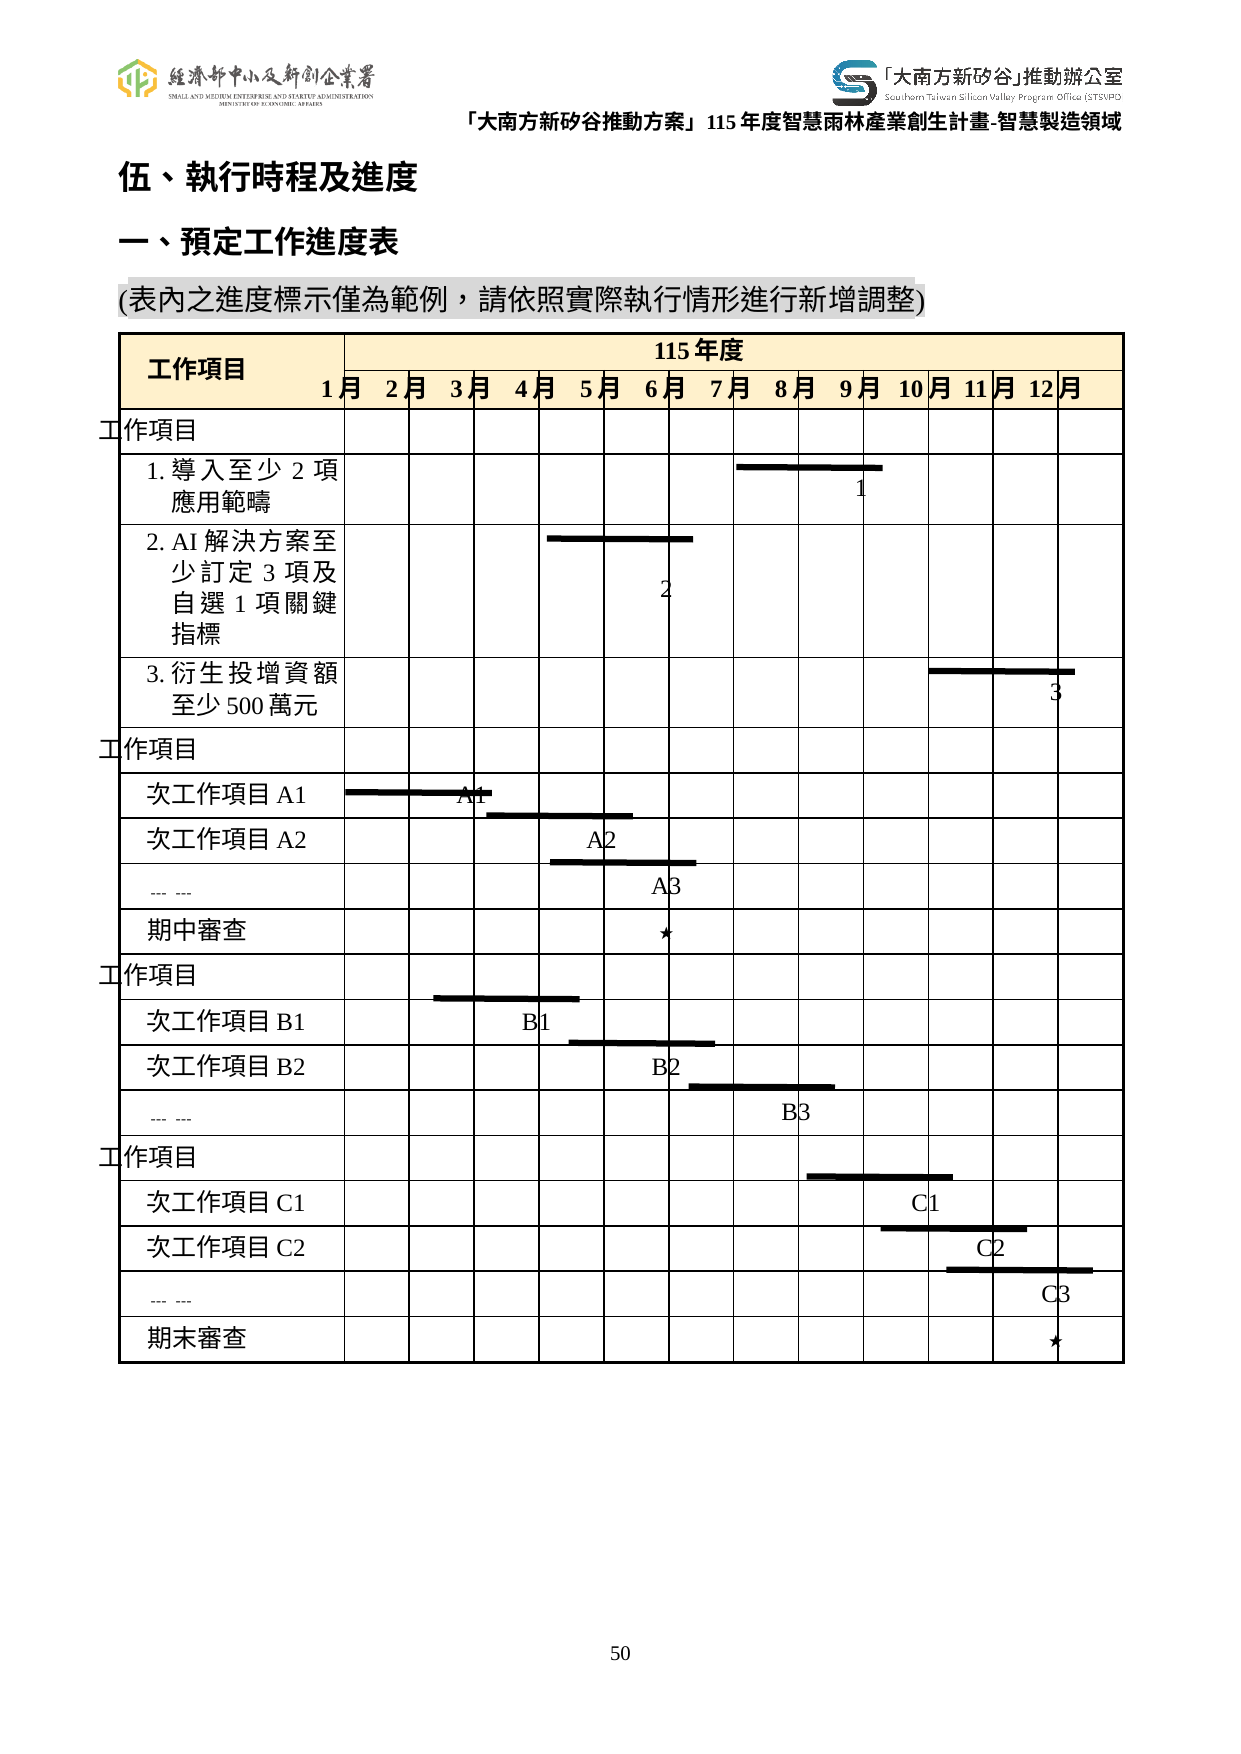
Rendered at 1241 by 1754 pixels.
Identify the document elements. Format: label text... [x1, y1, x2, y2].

table_cell 1. 次工作項目B1 [121, 1000, 344, 1044]
table_cell [734, 1000, 798, 1044]
table_cell [864, 525, 928, 656]
table_cell [734, 1181, 798, 1225]
table_cell 10月 [929, 371, 992, 408]
table_cell [929, 658, 992, 668]
table_cell [540, 1136, 603, 1180]
table_cell [799, 1000, 863, 1044]
table_cell [410, 525, 473, 656]
table_cell [1059, 1000, 1122, 1044]
table_cell [605, 1136, 668, 1180]
table_cell [345, 728, 408, 772]
table_cell [605, 658, 668, 727]
table_cell [475, 1002, 538, 1044]
table_cell 3 [1059, 658, 1122, 727]
table_cell [540, 525, 603, 656]
table_cell 11月 [994, 371, 1057, 408]
table_cell [929, 1272, 992, 1316]
table_cell [475, 819, 538, 863]
table_cell [345, 774, 408, 789]
table_cell [475, 955, 538, 995]
table_cell [605, 1272, 668, 1316]
table_cell [670, 1227, 733, 1270]
table_cell [670, 1181, 733, 1225]
table_cell [1059, 910, 1122, 953]
table_cell [929, 1000, 992, 1044]
table_cell [605, 410, 668, 453]
table_cell 期末審查 [121, 1317, 344, 1361]
table_cell [734, 1317, 798, 1361]
table_cell 2. 次工作項目B2 [121, 1046, 344, 1089]
table_cell [734, 1272, 798, 1316]
table_cell [1059, 1227, 1122, 1270]
table_cell [734, 819, 798, 863]
table_cell [929, 774, 992, 817]
table_cell [410, 864, 473, 908]
table_cell [734, 955, 798, 998]
table_cell C1 [929, 1181, 992, 1225]
table_cell [540, 1046, 603, 1089]
table_cell [929, 410, 992, 453]
table_cell [799, 864, 863, 908]
table_cell [1059, 1091, 1122, 1134]
table_cell [864, 1136, 928, 1174]
table_cell [345, 658, 408, 727]
table_cell [1059, 774, 1122, 817]
table_cell [540, 864, 603, 908]
table_cell [670, 819, 733, 863]
table_cell 1. 次工作項目C1 [121, 1181, 344, 1225]
table_cell [670, 455, 733, 523]
table_cell ★ [1059, 1317, 1122, 1361]
table_cell [864, 910, 928, 953]
table_cell [670, 1000, 733, 1044]
table_cell (三)工作項目 [121, 955, 344, 998]
table_cell [410, 1000, 473, 1044]
table_cell [734, 728, 798, 772]
table_cell [799, 910, 863, 953]
table_cell [540, 1272, 603, 1316]
table_cell 6月 [670, 371, 733, 408]
table_cell [540, 1181, 603, 1225]
table_cell [929, 1317, 992, 1361]
table_cell [605, 543, 668, 656]
table_cell [734, 455, 798, 523]
table_cell [994, 1317, 1057, 1361]
table_cell [410, 955, 473, 998]
table_cell [475, 525, 538, 656]
table_cell [605, 866, 668, 908]
table_cell [475, 1136, 538, 1180]
table_cell 2 [670, 525, 733, 656]
table_cell [929, 525, 992, 656]
table_cell 7月 [734, 371, 798, 408]
table_cell [475, 1317, 538, 1361]
table_cell [540, 910, 603, 953]
table_cell 9月 [864, 371, 928, 408]
table_cell [345, 864, 408, 908]
table_cell 1. 導入至少2項應用範疇 [121, 455, 344, 523]
table_cell [1059, 1046, 1122, 1089]
subtitle 一、預定工作進度表 [118, 212, 1122, 264]
table_cell [994, 910, 1057, 953]
table_cell [670, 728, 733, 772]
table_cell [734, 410, 798, 453]
table_cell [799, 410, 863, 453]
table_cell [410, 1317, 473, 1361]
table_cell [605, 910, 668, 953]
table_cell [1059, 864, 1122, 908]
table_cell [410, 774, 473, 789]
table_cell [410, 1272, 473, 1316]
table_cell [994, 525, 1057, 656]
table_cell [345, 955, 408, 998]
table_cell [670, 1272, 733, 1316]
table_cell [1059, 525, 1122, 656]
table_cell B3 [799, 1091, 863, 1134]
table_cell [994, 675, 1057, 727]
table_cell [929, 819, 992, 863]
table_cell A3 [670, 864, 733, 908]
table_cell [410, 658, 473, 727]
table_cell [345, 796, 408, 817]
table_cell [540, 410, 603, 453]
table_cell [994, 1046, 1057, 1089]
table_cell [929, 910, 992, 953]
table_cell [929, 455, 992, 523]
table_cell [345, 1317, 408, 1361]
table_cell [410, 1046, 473, 1089]
table_cell [540, 728, 603, 772]
table_cell [540, 1317, 603, 1361]
table_cell [929, 675, 992, 727]
picture [118, 59, 375, 106]
table_cell [799, 955, 863, 998]
table_cell [734, 525, 798, 656]
table_cell [1059, 819, 1122, 863]
table_cell [475, 910, 538, 953]
table_cell 2. AI解決方案至少訂定3項及自選1項關鍵指標 [121, 525, 344, 656]
table_cell 3. ﹍﹍ [121, 864, 344, 908]
table_cell 2. 次工作項目A2 [121, 819, 344, 863]
table_cell [799, 1136, 863, 1180]
table_cell [994, 658, 1057, 668]
table_cell [799, 1317, 863, 1361]
table_cell [410, 728, 473, 772]
table_cell [799, 1046, 863, 1089]
table_cell [734, 1136, 798, 1180]
table_cell [410, 819, 473, 863]
table_cell (四)工作項目 [121, 1136, 344, 1180]
table_cell B2 [670, 1046, 733, 1089]
table_cell [994, 955, 1057, 998]
table_cell [864, 819, 928, 863]
table_cell 4月 [540, 371, 603, 408]
subtitle 伍、執行時程及進度 [118, 148, 1122, 200]
table_cell [994, 728, 1057, 772]
table_cell (二)工作項目 [121, 728, 344, 772]
table_cell [864, 1317, 928, 1361]
table_cell 2月 [410, 371, 473, 408]
table_cell [475, 728, 538, 772]
table_cell [994, 1000, 1057, 1044]
table_cell [540, 658, 603, 727]
table_cell [605, 728, 668, 772]
table_cell [864, 1000, 928, 1044]
table_cell [799, 658, 863, 727]
table_cell [475, 410, 538, 453]
table_cell [410, 910, 473, 953]
table_cell [475, 1272, 538, 1316]
table_cell [540, 455, 603, 523]
table_cell [864, 1272, 928, 1316]
table_cell 12月 [1059, 371, 1122, 408]
table_cell [734, 774, 798, 817]
table_cell [670, 410, 733, 453]
table_cell [540, 819, 603, 863]
table_cell 期中審查 [121, 910, 344, 953]
table_cell [1059, 1181, 1122, 1225]
table_cell [345, 1272, 408, 1316]
table_cell [1059, 455, 1122, 523]
table_cell [475, 1046, 538, 1089]
table_cell [345, 1091, 408, 1134]
table_cell [345, 1136, 408, 1180]
table_cell [929, 1091, 992, 1134]
table_cell [475, 1227, 538, 1270]
table_cell [670, 774, 733, 817]
table_cell [929, 728, 992, 772]
table_cell [799, 1181, 863, 1225]
table_cell B1 [540, 1000, 603, 1044]
table_cell C2 [994, 1227, 1057, 1267]
table_cell [345, 1046, 408, 1089]
table_cell [1059, 955, 1122, 998]
table_cell [345, 455, 408, 523]
table_cell [410, 410, 473, 453]
table_cell [734, 1091, 798, 1134]
table_cell [734, 658, 798, 727]
table_cell ★ [670, 910, 733, 953]
table_cell [799, 819, 863, 863]
table_cell [799, 1227, 863, 1270]
table_cell [605, 1047, 668, 1089]
table_cell [605, 1091, 668, 1134]
table_cell [864, 1046, 928, 1089]
table_cell [864, 1181, 928, 1225]
table_cell [994, 455, 1057, 523]
table_cell [410, 1227, 473, 1270]
table_cell [994, 864, 1057, 908]
picture [832, 60, 1123, 106]
table_cell [734, 864, 798, 908]
table_cell [864, 955, 928, 998]
table_cell 1月 [345, 371, 408, 408]
table_cell [540, 955, 603, 998]
table_cell [864, 774, 928, 817]
table_cell [605, 525, 668, 536]
table_cell [864, 728, 928, 772]
table_cell [1059, 1136, 1122, 1180]
table_cell [994, 1136, 1057, 1180]
table_cell A1 [475, 774, 538, 817]
table_cell [605, 1227, 668, 1270]
table_cell [670, 1317, 733, 1361]
table_cell [734, 910, 798, 953]
table_cell 8月 [799, 371, 863, 408]
table_cell C3 [1059, 1272, 1122, 1316]
table_cell [864, 864, 928, 908]
table_cell [799, 1272, 863, 1316]
text (表內之進度標示僅為範例，請依照實際執行情形進行新增調整) [118, 277, 1122, 319]
table_cell [540, 774, 603, 813]
table_cell [540, 1091, 603, 1134]
table_cell [994, 819, 1057, 863]
table_cell [864, 1091, 928, 1134]
table_cell 1. 次工作項目A1 [121, 774, 344, 817]
table_cell [475, 455, 538, 523]
table_cell [799, 471, 863, 523]
table_cell 3. ﹍﹍ [121, 1272, 344, 1316]
table_cell [410, 1136, 473, 1180]
table_cell [864, 658, 928, 727]
table_cell [799, 525, 863, 656]
table_cell A2 [605, 819, 668, 859]
table_cell [410, 1181, 473, 1225]
table_cell [345, 525, 408, 656]
table_cell [1059, 410, 1122, 453]
table_cell [605, 774, 668, 817]
table_cell [345, 1000, 408, 1044]
table_cell [605, 955, 668, 998]
table_cell [734, 1046, 798, 1084]
table_cell [345, 1227, 408, 1270]
table_cell [605, 1181, 668, 1225]
table_cell [345, 819, 408, 863]
table_cell [994, 410, 1057, 453]
table_cell [994, 1274, 1057, 1316]
table_cell [929, 1232, 992, 1270]
table_cell [670, 1136, 733, 1180]
table_cell [475, 864, 538, 908]
table_cell [929, 864, 992, 908]
table_cell (一)工作項目 [121, 410, 344, 453]
table_cell [410, 796, 473, 817]
table_cell 3. ﹍﹍ [121, 1091, 344, 1134]
table_cell 5月 [605, 371, 668, 408]
table_cell [799, 728, 863, 772]
table_cell 1 [864, 455, 928, 523]
table_cell [410, 1091, 473, 1134]
table_cell [799, 774, 863, 817]
table_cell [345, 1181, 408, 1225]
table_cell [670, 955, 733, 998]
table_cell [734, 1227, 798, 1270]
table_cell 3. 衍生投增資額至少500萬元 [121, 658, 344, 727]
table_cell [540, 1227, 603, 1270]
table_cell 3月 [475, 371, 538, 408]
table_cell [345, 410, 408, 453]
table_cell [799, 455, 863, 464]
table_cell [994, 1091, 1057, 1134]
table_cell [994, 1181, 1057, 1225]
table_cell [475, 1091, 538, 1134]
table_cell [345, 910, 408, 953]
table_cell [929, 955, 992, 998]
table_header 115年度 [345, 335, 1122, 370]
table_cell 2. 次工作項目C2 [121, 1227, 344, 1270]
table_cell [864, 410, 928, 453]
table_cell [670, 658, 733, 727]
table_cell [864, 1227, 928, 1270]
table_cell [475, 1181, 538, 1225]
table_cell [605, 455, 668, 523]
table_cell [1059, 728, 1122, 772]
table_cell [670, 1091, 733, 1134]
table_header 工作項目 [121, 335, 344, 408]
table_cell [929, 1046, 992, 1089]
table_cell [994, 774, 1057, 817]
table_cell [475, 658, 538, 727]
table_cell [605, 1317, 668, 1361]
table_cell [410, 455, 473, 523]
table_cell [605, 1000, 668, 1040]
table_cell [929, 1136, 992, 1180]
